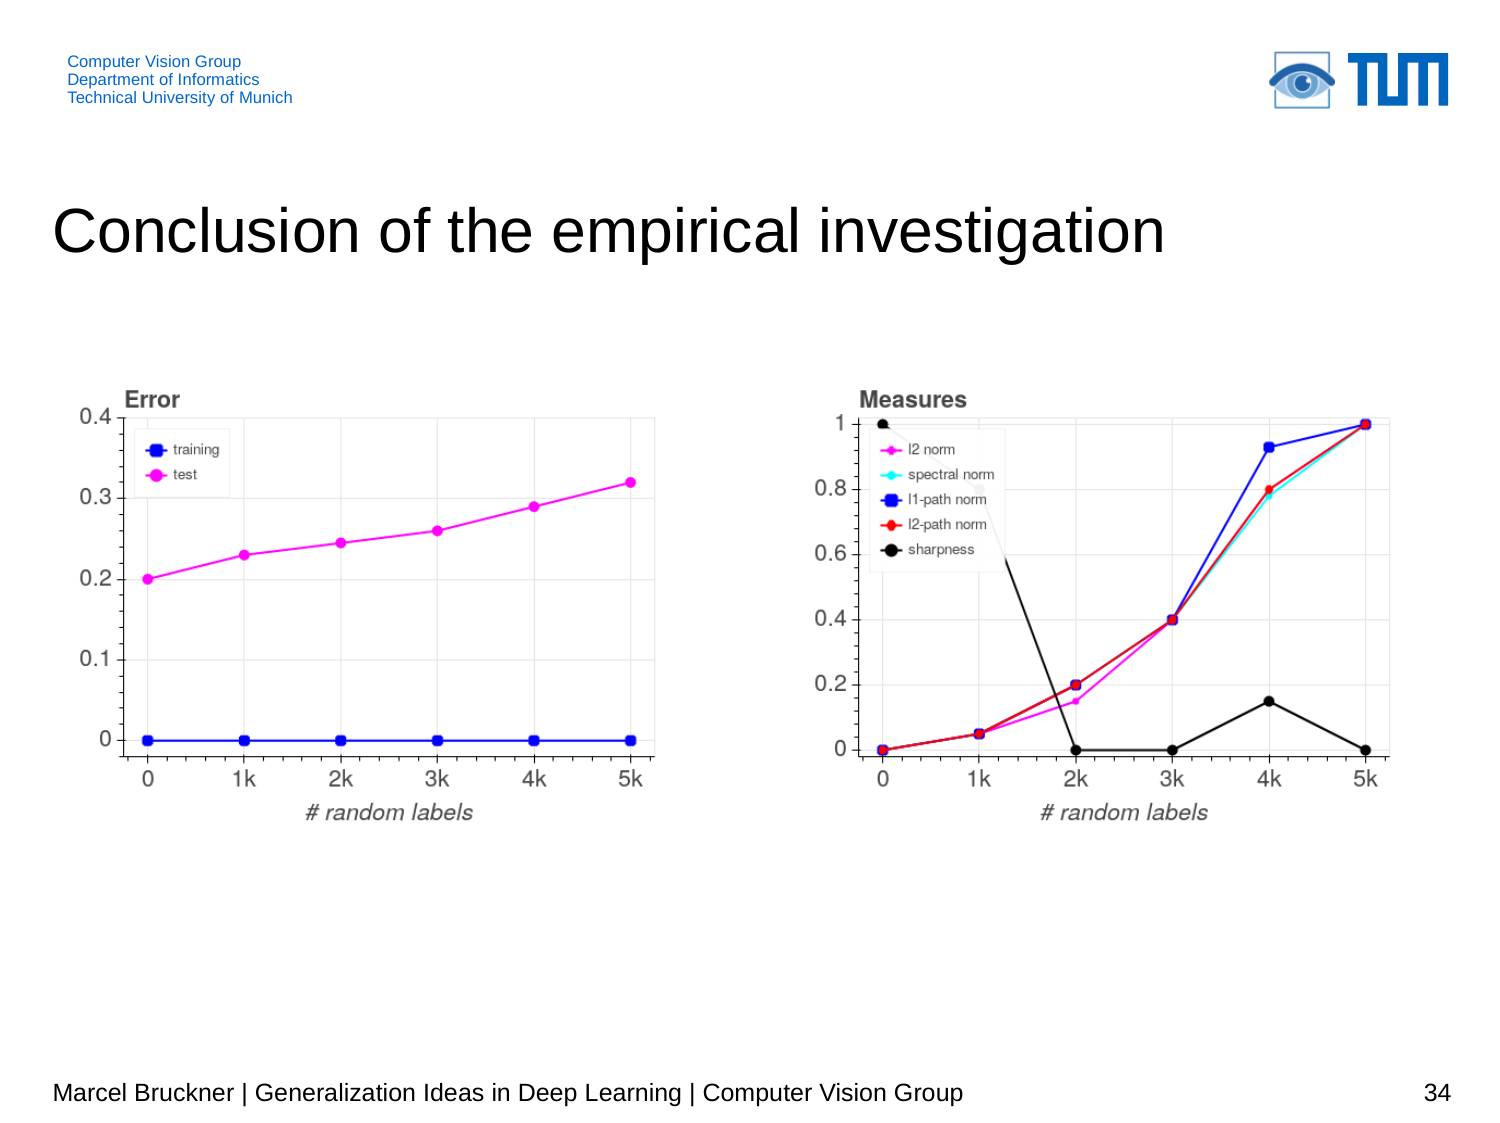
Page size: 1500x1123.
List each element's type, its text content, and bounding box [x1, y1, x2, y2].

picture [810, 374, 1422, 830]
title Conclusion of the empirical investigation [52, 195, 1453, 266]
picture [1269, 47, 1335, 113]
picture [75, 374, 687, 830]
